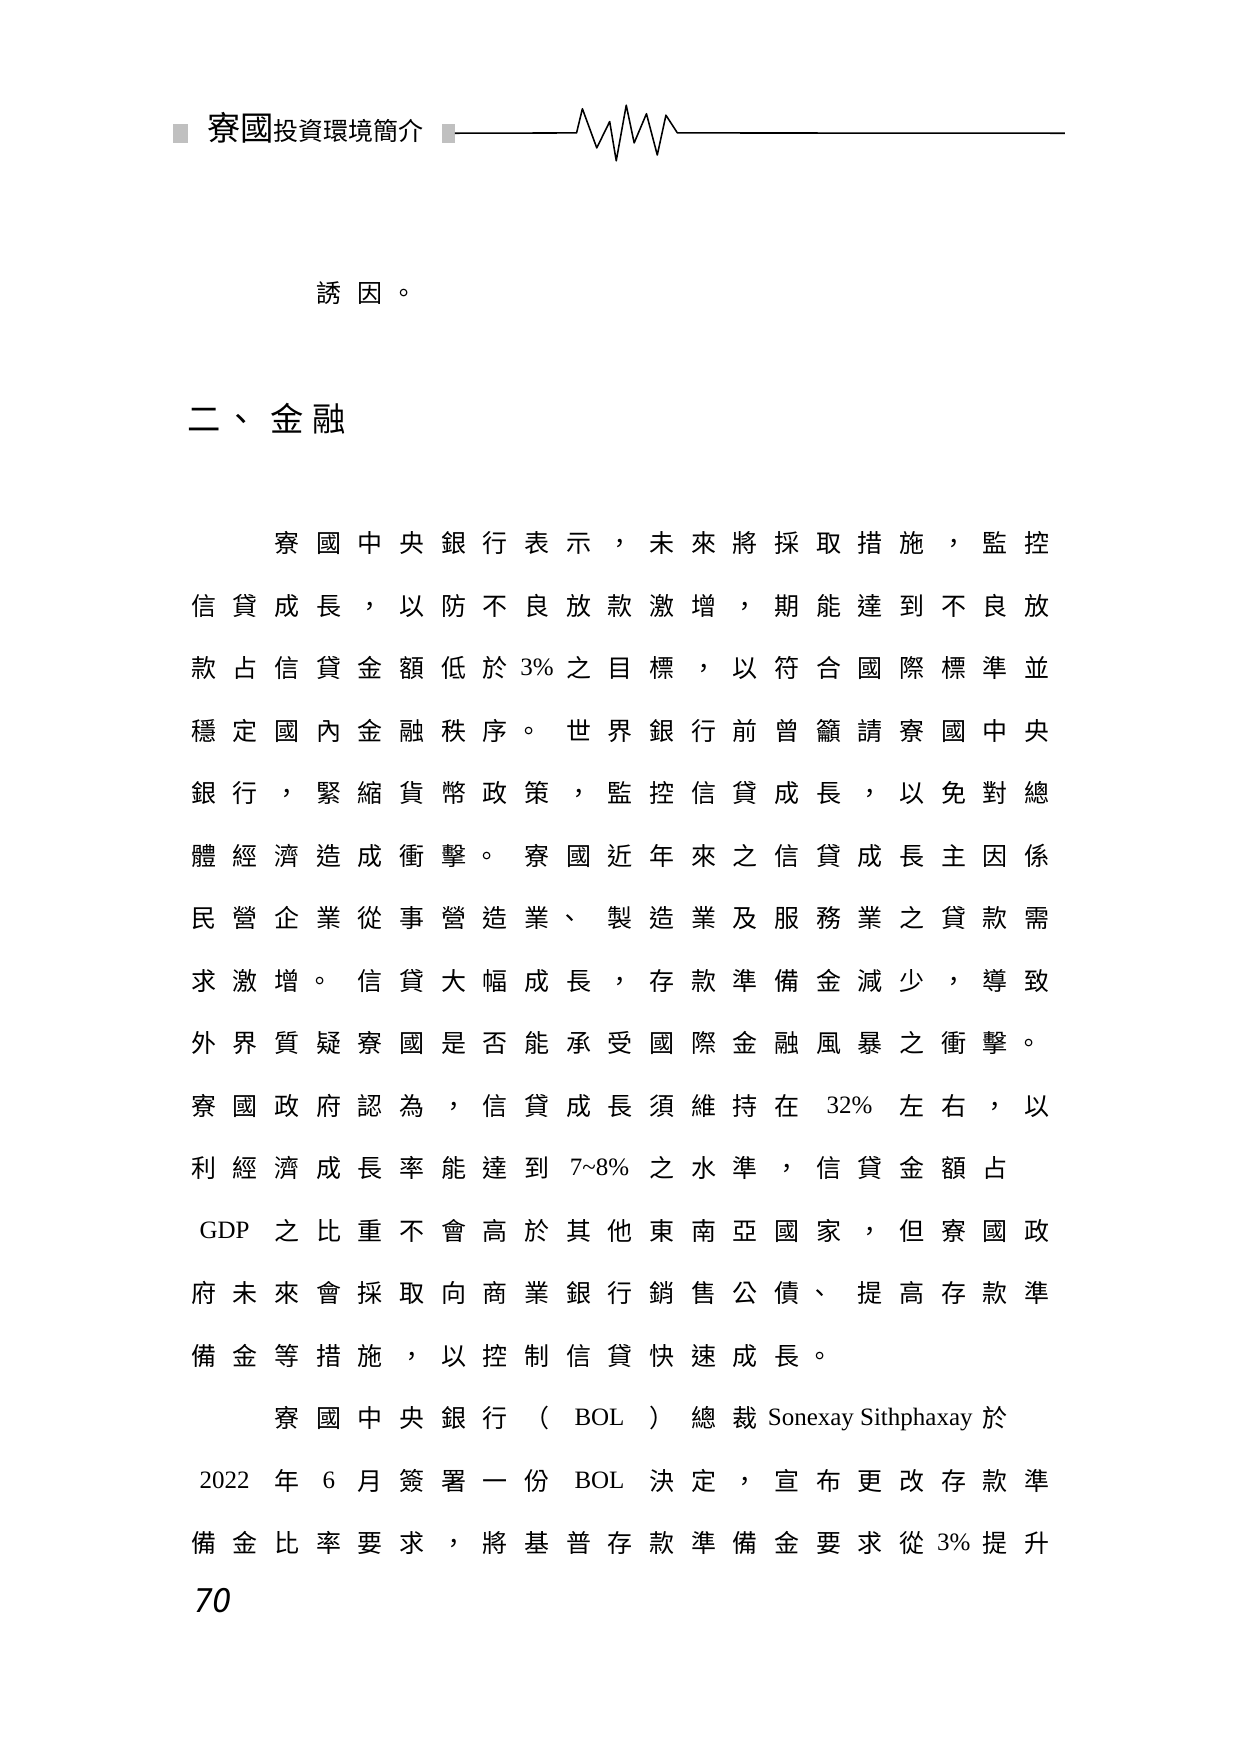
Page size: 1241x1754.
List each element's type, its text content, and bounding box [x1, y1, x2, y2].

text 二、金融 [183, 375, 1058, 438]
text 寮國中央銀行表示，未來將採取措施，監控信貸成長，以防不良放款激增，期能達到不良放款占信貸金額低於3%之目標，以符合國際標準並穩定國內金融秩序。世界銀行前曾籲請寮國中央銀行，緊縮貨幣政策，監控信貸成長，以免對總體經濟造成衝擊。寮國近年來之信貸成長主因係民營企業從事營造業、製造業及服務業之貸款需求激增。信貸大幅成長，存款準備金減少，導致外界質疑寮國是否能承受國際金融風暴之衝擊。寮國政府認為，信貸成長須維持在32%左右，以利經濟成長率能達到7~8%之水準，信貸金額占GDP之比重不會高於其他東南亞國家，但寮國政府未來會採取向商業銀行銷售公債、提高存款準備金等措施，以控制信貸快速成長。 [183, 500, 1058, 1375]
text 誘因。 [207, 250, 1058, 313]
text 寮國中央銀行（BOL）總裁Sonexay Sithphaxay於2022年6月簽署一份BOL決定，宣布更改存款準備金比率要求，將基普存款準備金要求從3%提升 [183, 1375, 1058, 1563]
